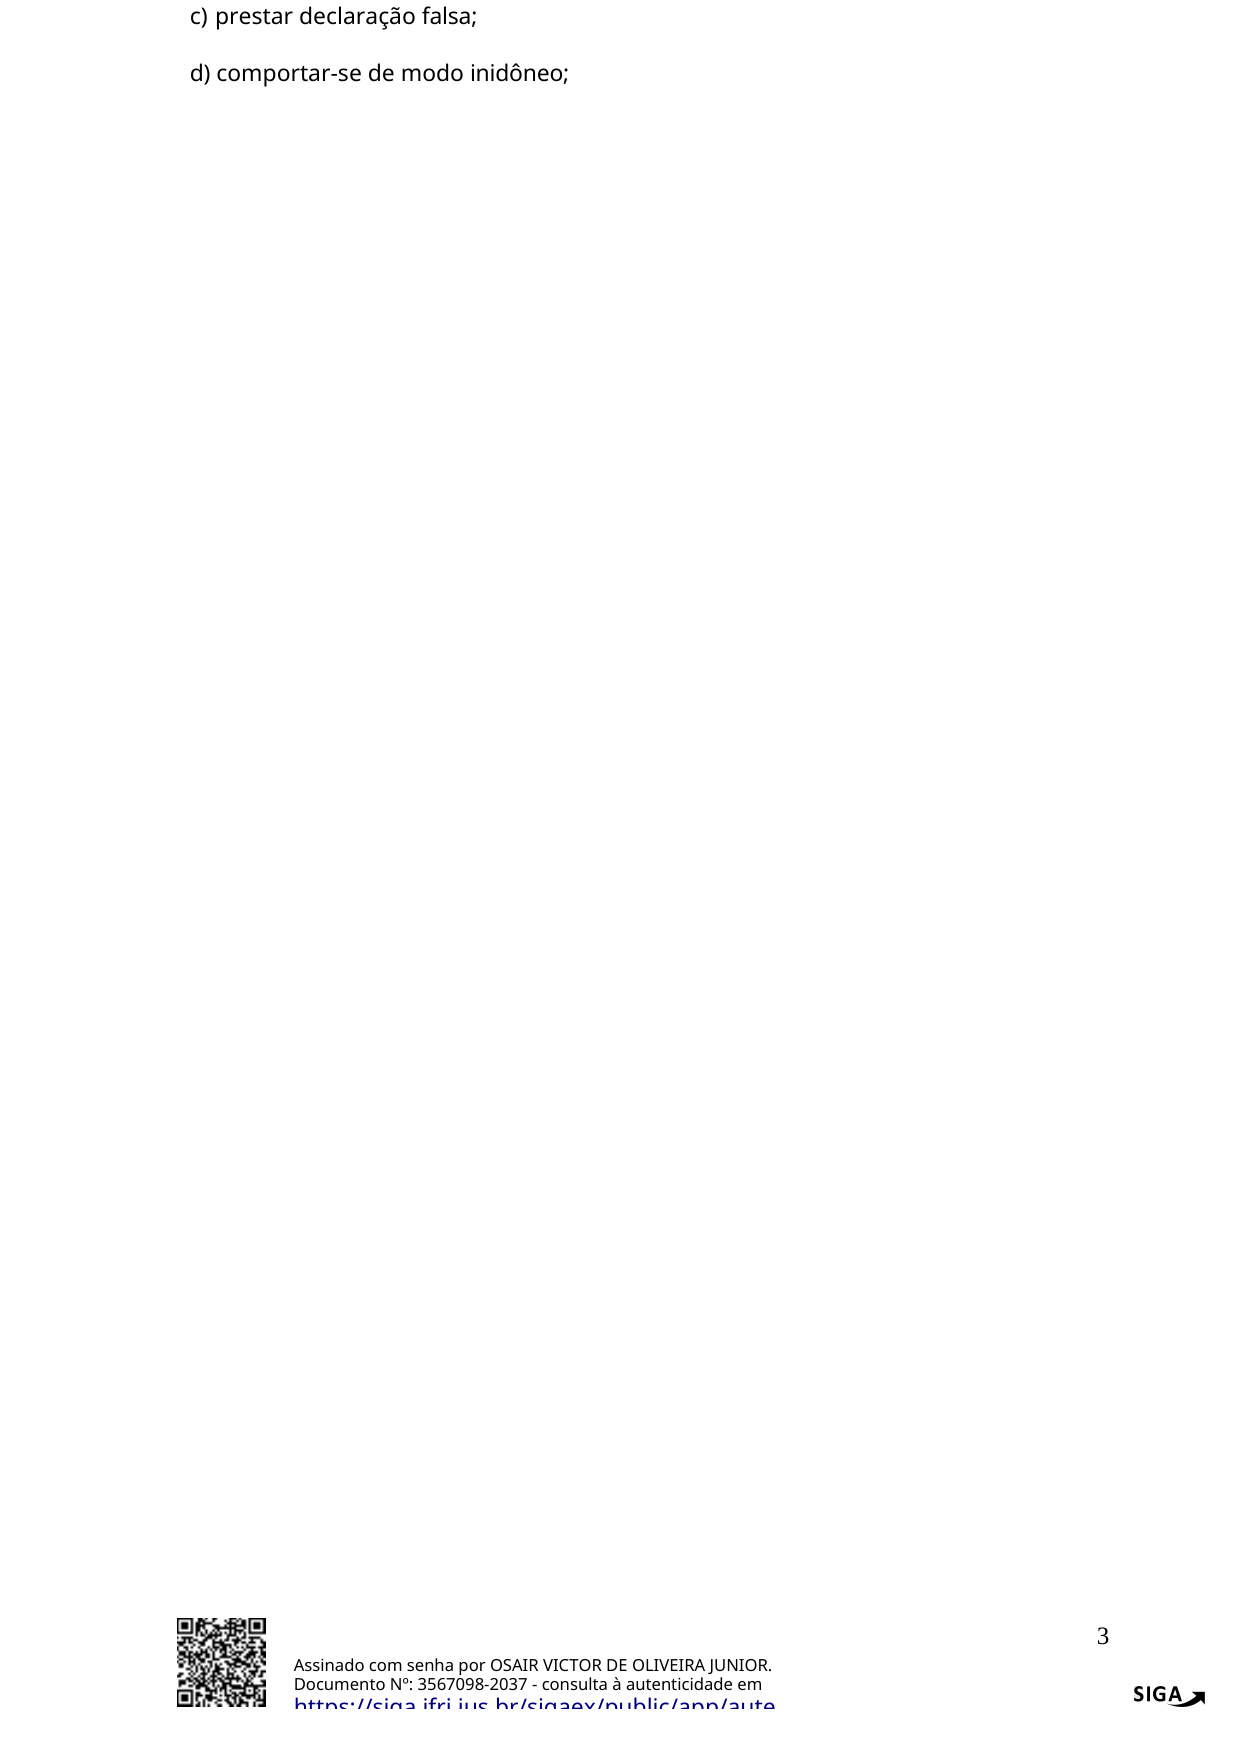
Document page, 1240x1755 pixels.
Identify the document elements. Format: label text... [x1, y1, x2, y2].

list comportar-se de modo inidôneo; [189, 57, 1122, 88]
list prestar declaração falsa; [189, 0, 1122, 31]
